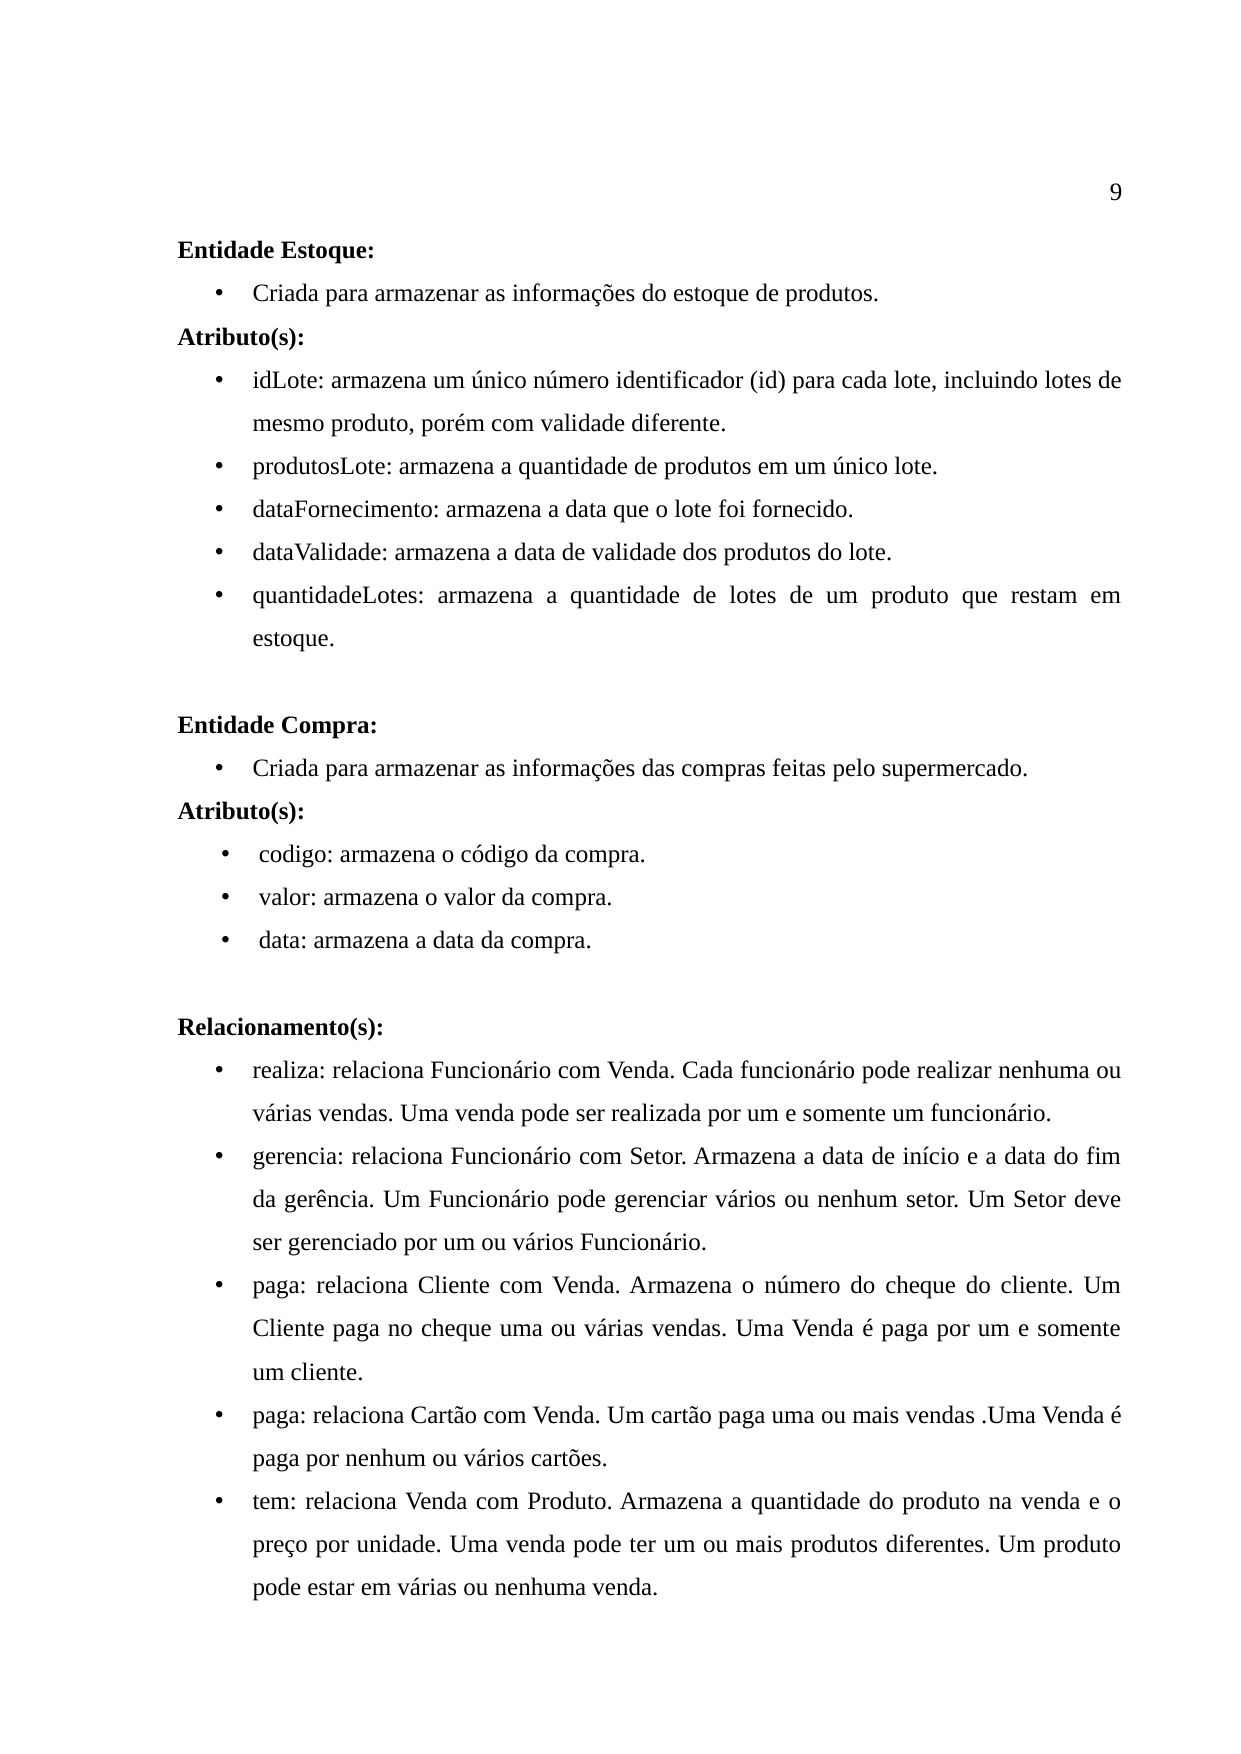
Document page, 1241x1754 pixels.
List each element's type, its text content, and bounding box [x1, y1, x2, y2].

list quantidadeLotes: armazena a quantidade de lotes de um produto que restam em estoque. [215, 580, 1122, 652]
text Entidade Compra: [177, 710, 1122, 738]
list valor: armazena o valor da compra. [221, 882, 1122, 911]
list gerencia: relaciona Funcionário com Setor. Armazena a data de início e a data do fim da gerência. Um Funcionário pode gerenciar vários ou nenhum setor. Um Setor deve ser gerenciado por um ou vários Funcionário. [215, 1141, 1122, 1256]
list dataValidade: armazena a data de validade dos produtos do lote. [215, 537, 1122, 566]
list tem: relaciona Venda com Produto. Armazena a quantidade do produto na venda e o preço por unidade. Uma venda pode ter um ou mais produtos diferentes. Um produto pode estar em várias ou nenhuma venda. [215, 1486, 1122, 1601]
list Criada para armazenar as informações das compras feitas pelo supermercado. [215, 753, 1122, 782]
list dataFornecimento: armazena a data que o lote foi fornecido. [215, 494, 1122, 523]
list codigo: armazena o código da compra. [221, 839, 1122, 868]
list idLote: armazena um único número identificador (id) para cada lote, incluindo lotes de mesmo produto, porém com validade diferente. [215, 365, 1122, 437]
text Entidade Estoque: [177, 235, 1122, 264]
text Relacionamento(s): [177, 1012, 1122, 1040]
list realiza: relaciona Funcionário com Venda. Cada funcionário pode realizar nenhuma ou várias vendas. Uma venda pode ser realizada por um e somente um funcionário. [215, 1055, 1122, 1127]
list paga: relaciona Cartão com Venda. Um cartão paga uma ou mais vendas .Uma Venda é paga por nenhum ou vários cartões. [215, 1400, 1122, 1472]
text Atributo(s): [177, 796, 1122, 825]
list paga: relaciona Cliente com Venda. Armazena o número do cheque do cliente. Um Cliente paga no cheque uma ou várias vendas. Uma Venda é paga por um e somente um cliente. [215, 1270, 1122, 1385]
list produtosLote: armazena a quantidade de produtos em um único lote. [215, 451, 1122, 480]
list data: armazena a data da compra. [221, 925, 1122, 954]
text Atributo(s): [177, 322, 1122, 350]
list Criada para armazenar as informações do estoque de produtos. [215, 278, 1122, 307]
